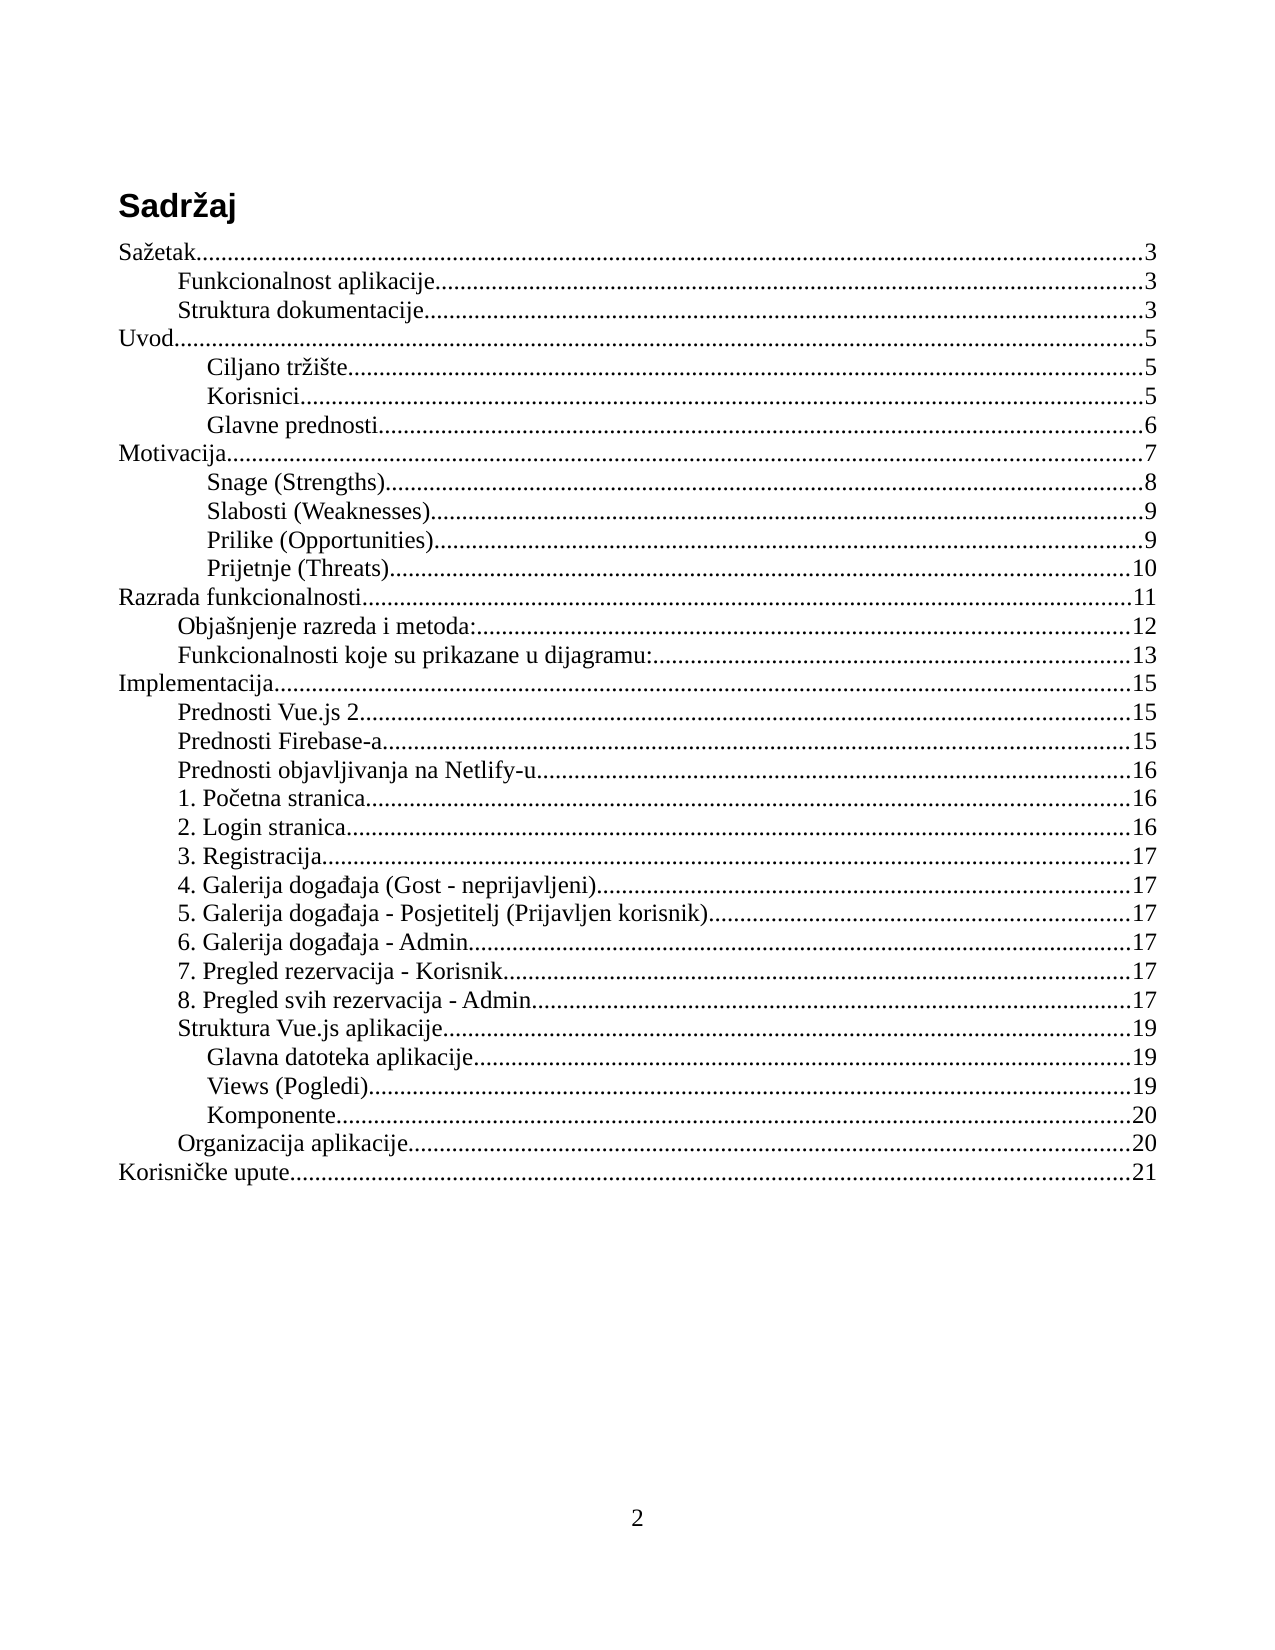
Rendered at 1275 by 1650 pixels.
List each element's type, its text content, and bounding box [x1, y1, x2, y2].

text Sažetak 3 [118, 237, 1157, 266]
text Korisnici 5 [207, 381, 1157, 410]
text Snage (Strengths) 8 [207, 467, 1157, 496]
text Prilike (Opportunities) 9 [207, 525, 1157, 553]
text 7. Pregled rezervacija - Korisnik 17 [177, 956, 1157, 985]
text Prijetnje (Threats) 10 [207, 553, 1157, 582]
subtitle Sadržaj [118, 186, 1157, 225]
text Implementacija 15 [118, 668, 1157, 697]
text Ciljano tržište 5 [207, 352, 1157, 381]
text Prednosti objavljivanja na Netlify-u 16 [177, 755, 1157, 783]
text 1. Početna stranica 16 [177, 783, 1157, 812]
text Struktura dokumentacije 3 [177, 295, 1157, 323]
text Komponente 20 [207, 1100, 1157, 1128]
text Slabosti (Weaknesses) 9 [207, 496, 1157, 525]
text Funkcionalnost aplikacije 3 [177, 266, 1157, 295]
text 6. Galerija događaja - Admin 17 [177, 927, 1157, 956]
text Views (Pogledi) 19 [207, 1071, 1157, 1100]
text Struktura Vue.js aplikacije 19 [177, 1013, 1157, 1042]
text 4. Galerija događaja (Gost - neprijavljeni) 17 [177, 870, 1157, 898]
text Funkcionalnosti koje su prikazane u dijagramu: 13 [177, 640, 1157, 668]
text Glavne prednosti 6 [207, 410, 1157, 438]
text Motivacija 7 [118, 438, 1157, 467]
text Korisničke upute 21 [118, 1157, 1157, 1186]
text Prednosti Vue.js 2 15 [177, 697, 1157, 726]
text Prednosti Firebase-a 15 [177, 726, 1157, 755]
text Organizacija aplikacije 20 [177, 1128, 1157, 1157]
text Razrada funkcionalnosti 11 [118, 582, 1157, 611]
text Uvod 5 [118, 323, 1157, 352]
text Objašnjenje razreda i metoda: 12 [177, 611, 1157, 640]
text 3. Registracija 17 [177, 841, 1157, 870]
text 5. Galerija događaja - Posjetitelj (Prijavljen korisnik) 17 [177, 898, 1157, 927]
text 2. Login stranica 16 [177, 812, 1157, 841]
text 8. Pregled svih rezervacija - Admin 17 [177, 985, 1157, 1013]
text Glavna datoteka aplikacije 19 [207, 1042, 1157, 1071]
